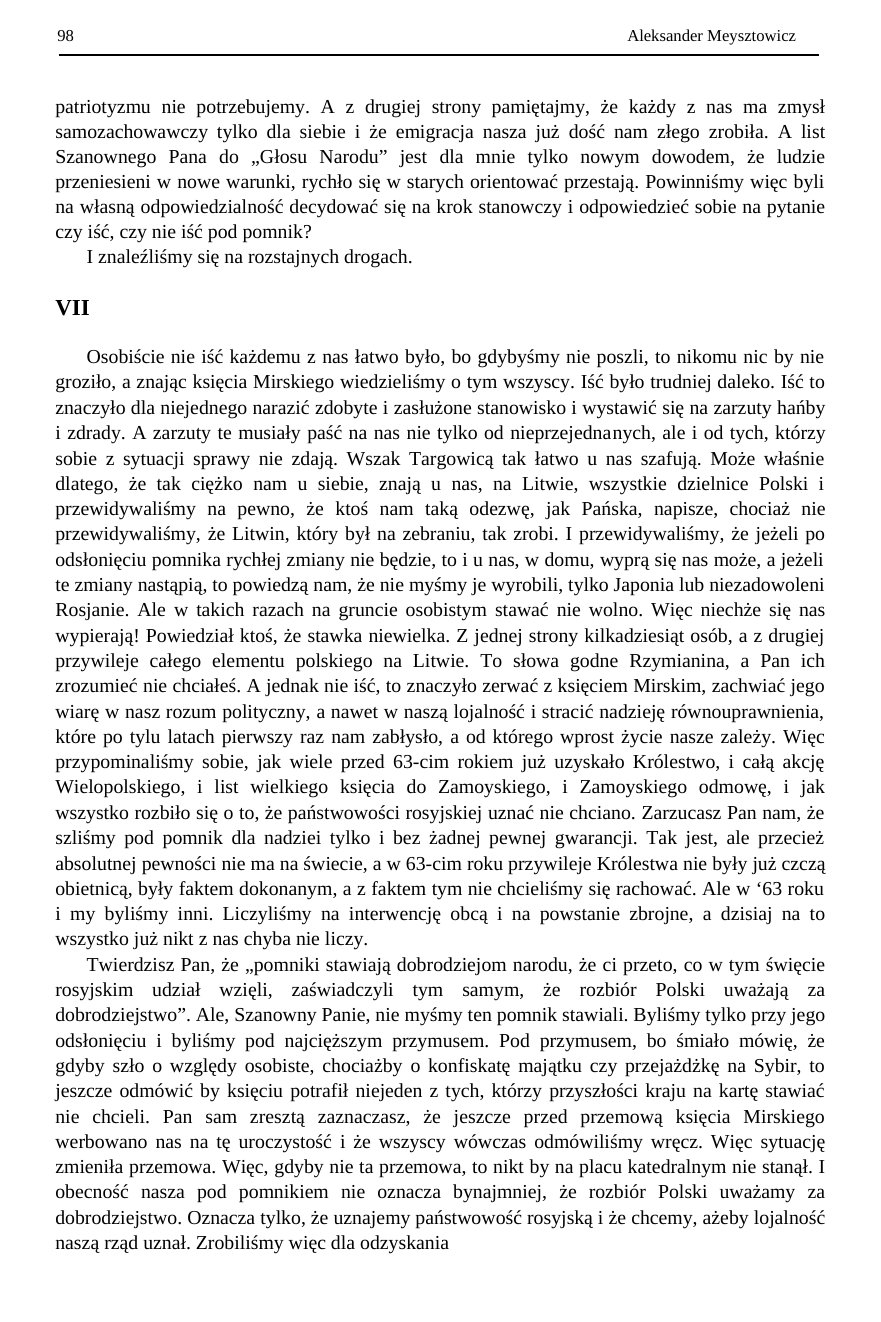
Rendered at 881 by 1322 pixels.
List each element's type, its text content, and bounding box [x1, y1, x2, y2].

text patriotyzmu nie potrzebujemy. A z drugiej strony pamiętajmy, że każdy z nas ma zmysł samozachowawczy tylko dla siebie i że emigracja nasza już dość nam złego zrobiła. A list Szanownego Pana do „Głosu Narodu” jest dla mnie tylko nowym dowodem, że ludzie przeniesieni w nowe warunki, rychło się w starych orientować przestają. Powinniśmy więc byli na własną odpowiedzialność decydować się na krok stanowczy i odpowiedzieć sobie na pytanie czy iść, czy nie iść pod pomnik? [55, 95, 826, 243]
text Twierdzisz Pan, że „pomniki stawiają dobrodziejom narodu, że ci przeto, co w tym święcie rosyjskim udział wzięli, zaświadczyli tym samym, że rozbiór Polski uważają za dobrodziejstwo”. Ale, Szanowny Panie, nie myśmy ten pomnik stawiali. Byliśmy tylko przy jego odsłonięciu i byliśmy pod najcięższym przymusem. Pod przymusem, bo śmiało mówię, że gdyby szło o względy osobiste, chociażby o konfiskatę majątku czy przejażdżkę na Sybir, to jeszcze odmówić by księciu potrafił niejeden z tych, którzy przyszłości kraju na kartę stawiać nie chcieli. Pan sam zresztą zaznaczasz, że jeszcze przed przemową księcia Mirskiego werbowano nas na tę uroczystość i że wszyscy wówczas odmówiliśmy wręcz. Więc sytuację zmieniła przemowa. Więc, gdyby nie ta przemowa, to nikt by na placu katedralnym nie stanął. I obecność nasza pod pomnikiem nie oznacza bynajmniej, że rozbiór Polski uważamy za dobrodziejstwo. Oznacza tylko, że uznajemy państwowość rosyjską i że chcemy, ażeby lojalność naszą rząd uznał. Zrobiliśmy więc dla odzyskania [55, 953, 826, 1254]
text I znaleźliśmy się na rozstajnych drogach. [55, 245, 826, 268]
text Aleksander Meysztowicz [627, 26, 822, 45]
text Osobiście nie iść każdemu z nas łatwo było, bo gdybyśmy nie poszli, to nikomu nic by nie groziło, a znając księcia Mirskiego wiedzieliśmy o tym wszyscy. Iść było trudniej daleko. Iść to znaczyło dla niejednego narazić zdobyte i zasłużone stanowisko i wystawić się na zarzuty hańby i zdrady. A zarzuty te musiały paść na nas nie tylko od nieprzejedna­nych, ale i od tych, którzy sobie z sytuacji sprawy nie zdają. Wszak Targowicą tak łatwo u nas szafują. Może właśnie dlatego, że tak ciężko nam u siebie, znają u nas, na Litwie, wszystkie dzielnice Polski i przewidywaliśmy na pewno, że ktoś nam taką odezwę, jak Pańska, napisze, chociaż nie przewidywaliśmy, że Litwin, który był na zebraniu, tak zrobi. I przewidywaliśmy, że jeżeli po odsłonięciu pomnika rychłej zmiany nie będzie, to i u nas, w domu, wyprą się nas może, a jeżeli te zmiany nastąpią, to powiedzą nam, że nie myśmy je wyrobili, tylko Japonia lub niezadowoleni Rosjanie. Ale w takich razach na gruncie osobistym stawać nie wolno. Więc niechże się nas wypierają! Powiedział ktoś, że stawka niewielka. Z jednej strony kilkadziesiąt osób, a z drugiej przywileje całego ele­mentu polskiego na Litwie. To słowa godne Rzymianina, a Pan ich zrozumieć nie chciałeś. A jednak nie iść, to znaczyło zerwać z księciem Mirskim, zachwiać jego wiarę w nasz rozum polityczny, a nawet w naszą lojalność i stracić nadzieję równouprawnienia, które po tylu latach pierwszy raz nam zabłysło, a od którego wprost życie nasze zależy. Więc przypominaliśmy sobie, jak wiele przed 63-cim rokiem już uzyskało Królestwo, i całą akcję Wielopolskiego, i list wielkiego księcia do Zamoyskiego, i Zamoyskiego odmowę, i jak wszystko rozbiło się o to, że państwowości rosyjskiej uznać nie chciano. Zarzucasz Pan nam, że szliśmy pod pomnik dla nadziei tylko i bez żadnej pewnej gwarancji. Tak jest, ale przecież absolutnej pewności nie ma na świecie, a w 63-cim roku przywileje Królestwa nie były już czczą obietnicą, były faktem dokonanym, a z faktem tym nie chcieliśmy się rachować. Ale w ‘63 roku i my byliśmy inni. Liczyliśmy na interwencję obcą i na powstanie zbrojne, a dzisiaj na to wszystko już nikt z nas chyba nie liczy. [55, 345, 826, 950]
text 98 [57, 26, 79, 45]
subtitle VII [55, 295, 826, 320]
